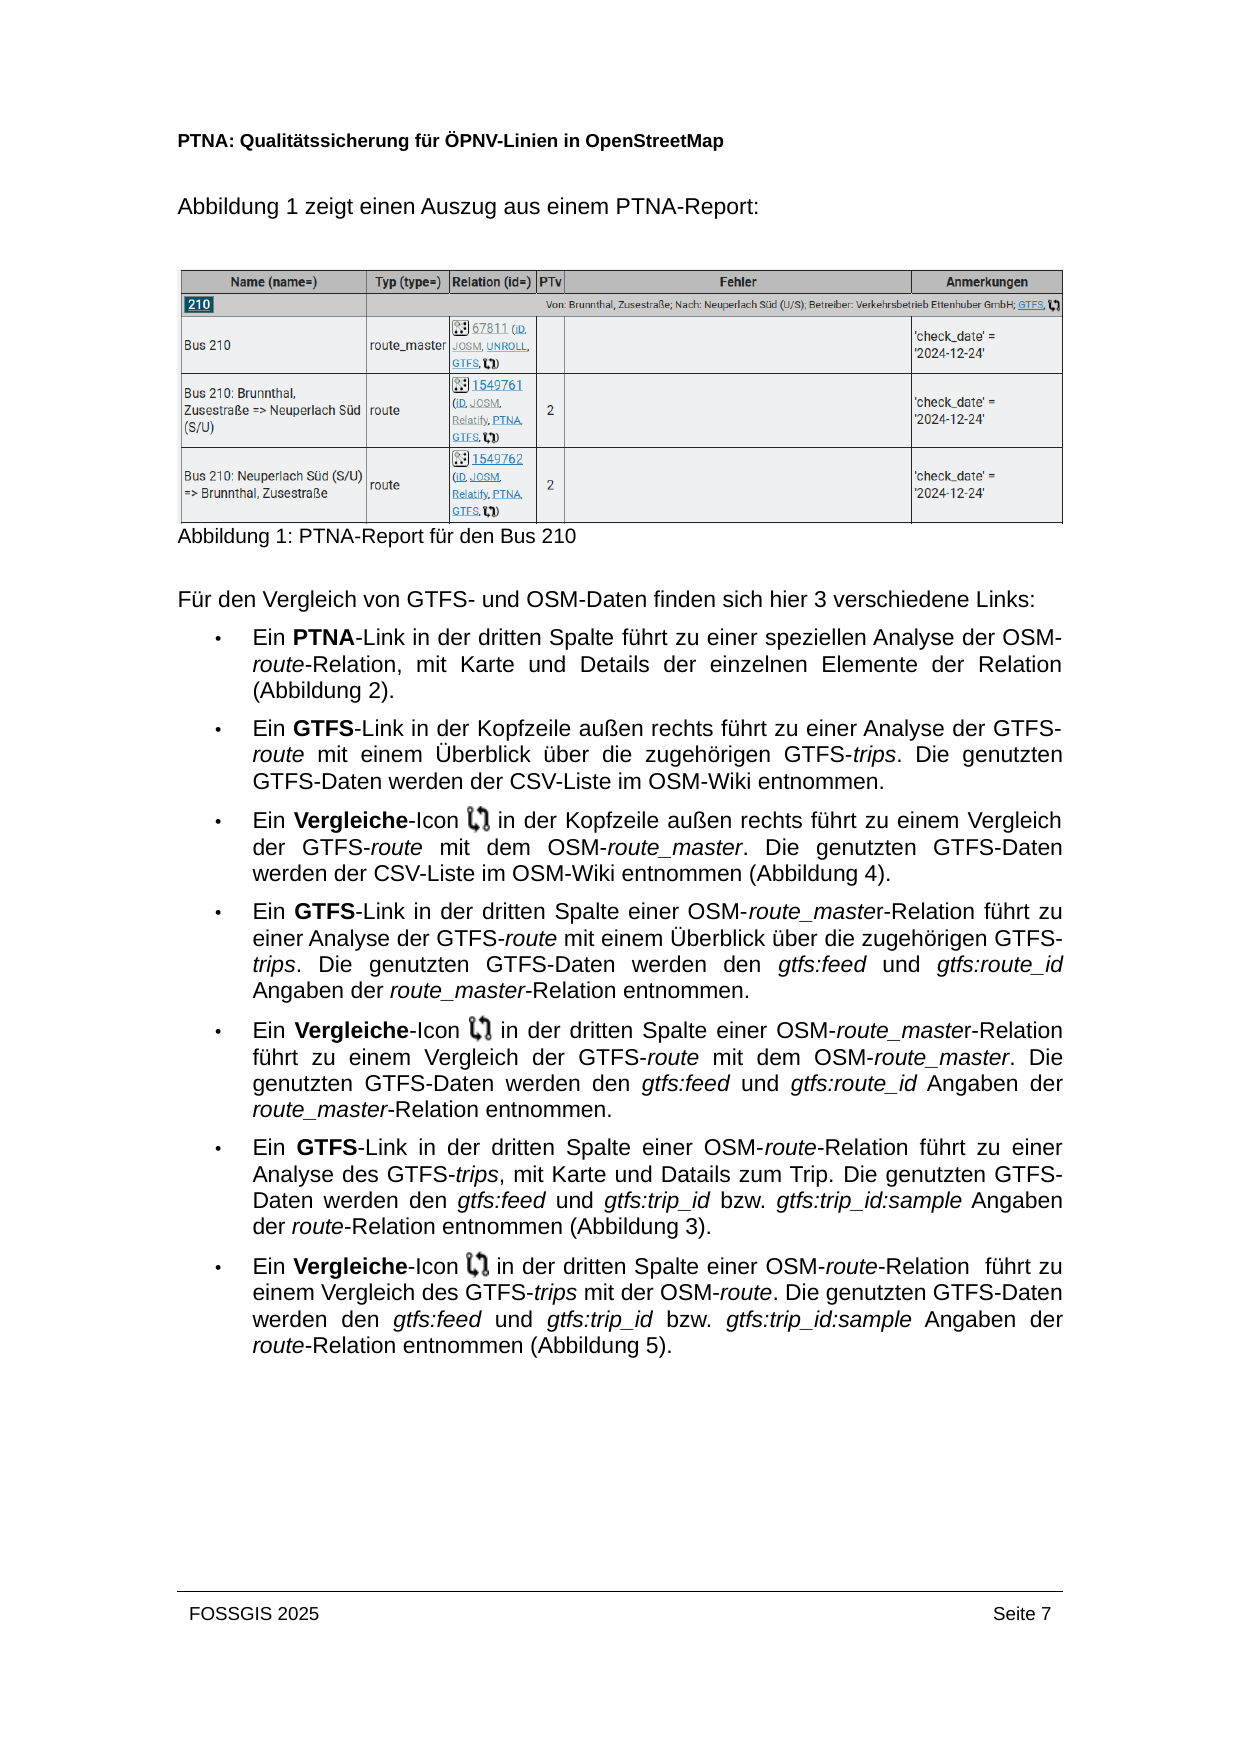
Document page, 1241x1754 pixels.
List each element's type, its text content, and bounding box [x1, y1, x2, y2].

text Abbildung 1: PTNA-Report für den Bus 210 [177, 524, 1063, 548]
text Abbildung 1 zeigt einen Auszug aus einem PTNA-Report: [177, 193, 1063, 219]
list Ein GTFS-Link in der Kopfzeile außen rechts führt zu einer Analyse der GTFS-route mit einem Überblick über die zugehörigen GTFS-trips. Die genutzten GTFS-Daten werden der CSV-Liste im OSM-Wiki entnommen. [215, 715, 1063, 794]
picture [469, 1015, 492, 1042]
list Ein PTNA-Link in der dritten Spalte führt zu einer speziellen Analyse der OSM-route-Relation, mit Karte und Details der einzelnen Elemente der Relation (Abbildung 2). [215, 624, 1063, 703]
list Ein GTFS-Link in der dritten Spalte einer OSM-route-Relation führt zu einer Analyse des GTFS-trips, mit Karte und Datails zum Trip. Die genutzten GTFS-Daten werden den gtfs:feed und gtfs:trip_id bzw. gtfs:trip_id:sample Angaben der route-Relation entnommen (Abbildung 3). [215, 1134, 1063, 1240]
picture [467, 806, 490, 833]
list Ein Vergleiche-Icon in der dritten Spalte einer OSM-route-Relation führt zu einem Vergleich des GTFS-trips mit der OSM-route. Die genutzten GTFS-Daten werden den gtfs:feed und gtfs:trip_id bzw. gtfs:trip_id:sample Angaben der route-Relation entnommen (Abbildung 5). [215, 1251, 1063, 1358]
list Ein GTFS-Link in der dritten Spalte einer OSM-route_master-Relation führt zu einer Analyse der GTFS-route mit einem Überblick über die zugehörigen GTFS-trips. Die genutzten GTFS-Daten werden den gtfs:feed und gtfs:route_id Angaben der route_master-Relation entnommen. [215, 898, 1063, 1004]
picture [466, 1251, 489, 1278]
list Ein Vergleiche-Icon in der dritten Spalte einer OSM-route_master-Relation führt zu einem Vergleich der GTFS-route mit dem OSM-route_master. Die genutzten GTFS-Daten werden den gtfs:feed und gtfs:route_id Angaben der route_master-Relation entnommen. [215, 1016, 1063, 1122]
list Ein Vergleiche-Icon in der Kopfzeile außen rechts führt zu einem Vergleich der GTFS-route mit dem OSM-route_master. Die genutzten GTFS-Daten werden der CSV-Liste im OSM-Wiki entnommen (Abbildung 4). [215, 806, 1063, 887]
text Für den Vergleich von GTFS- und OSM-Daten finden sich hier 3 verschiedene Links: [177, 586, 1063, 612]
picture [177, 269, 1063, 524]
